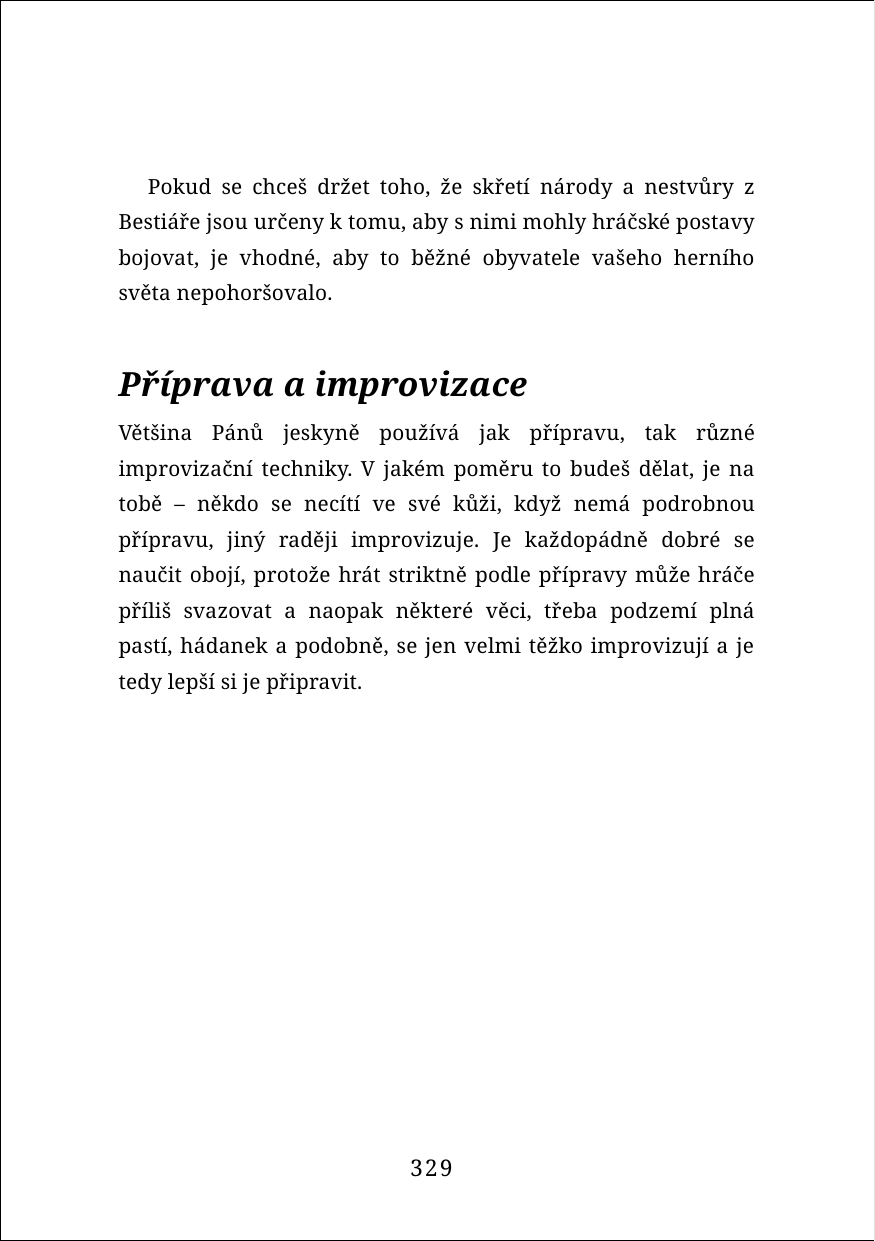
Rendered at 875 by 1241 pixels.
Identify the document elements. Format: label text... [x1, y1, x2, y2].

subtitle Příprava a improvizace [118, 361, 756, 407]
text Pokud se chceš držet toho, že skřetí národy a nestvůry z Bestiáře jsou určeny k tomu, aby s nimi mohly hráčské postavy bojovat, je vhodné, aby to běžné obyvatele vašeho herního světa nepohoršovalo. [118, 172, 756, 307]
text Většina Pánů jeskyně používá jak přípravu, tak různé improvizační techniky. V jakém poměru to budeš dělat, je na tobě – někdo se necítí ve své kůži, když nemá podrobnou přípravu, jiný raději improvizuje. Je každopádně dobré se naučit obojí, protože hrát striktně podle přípravy může hráče příliš svazovat a naopak některé věci, třeba podzemí plná pastí, hádanek a podobně, se jen velmi těžko improvizují a je tedy lepší si je připravit. [118, 418, 756, 695]
